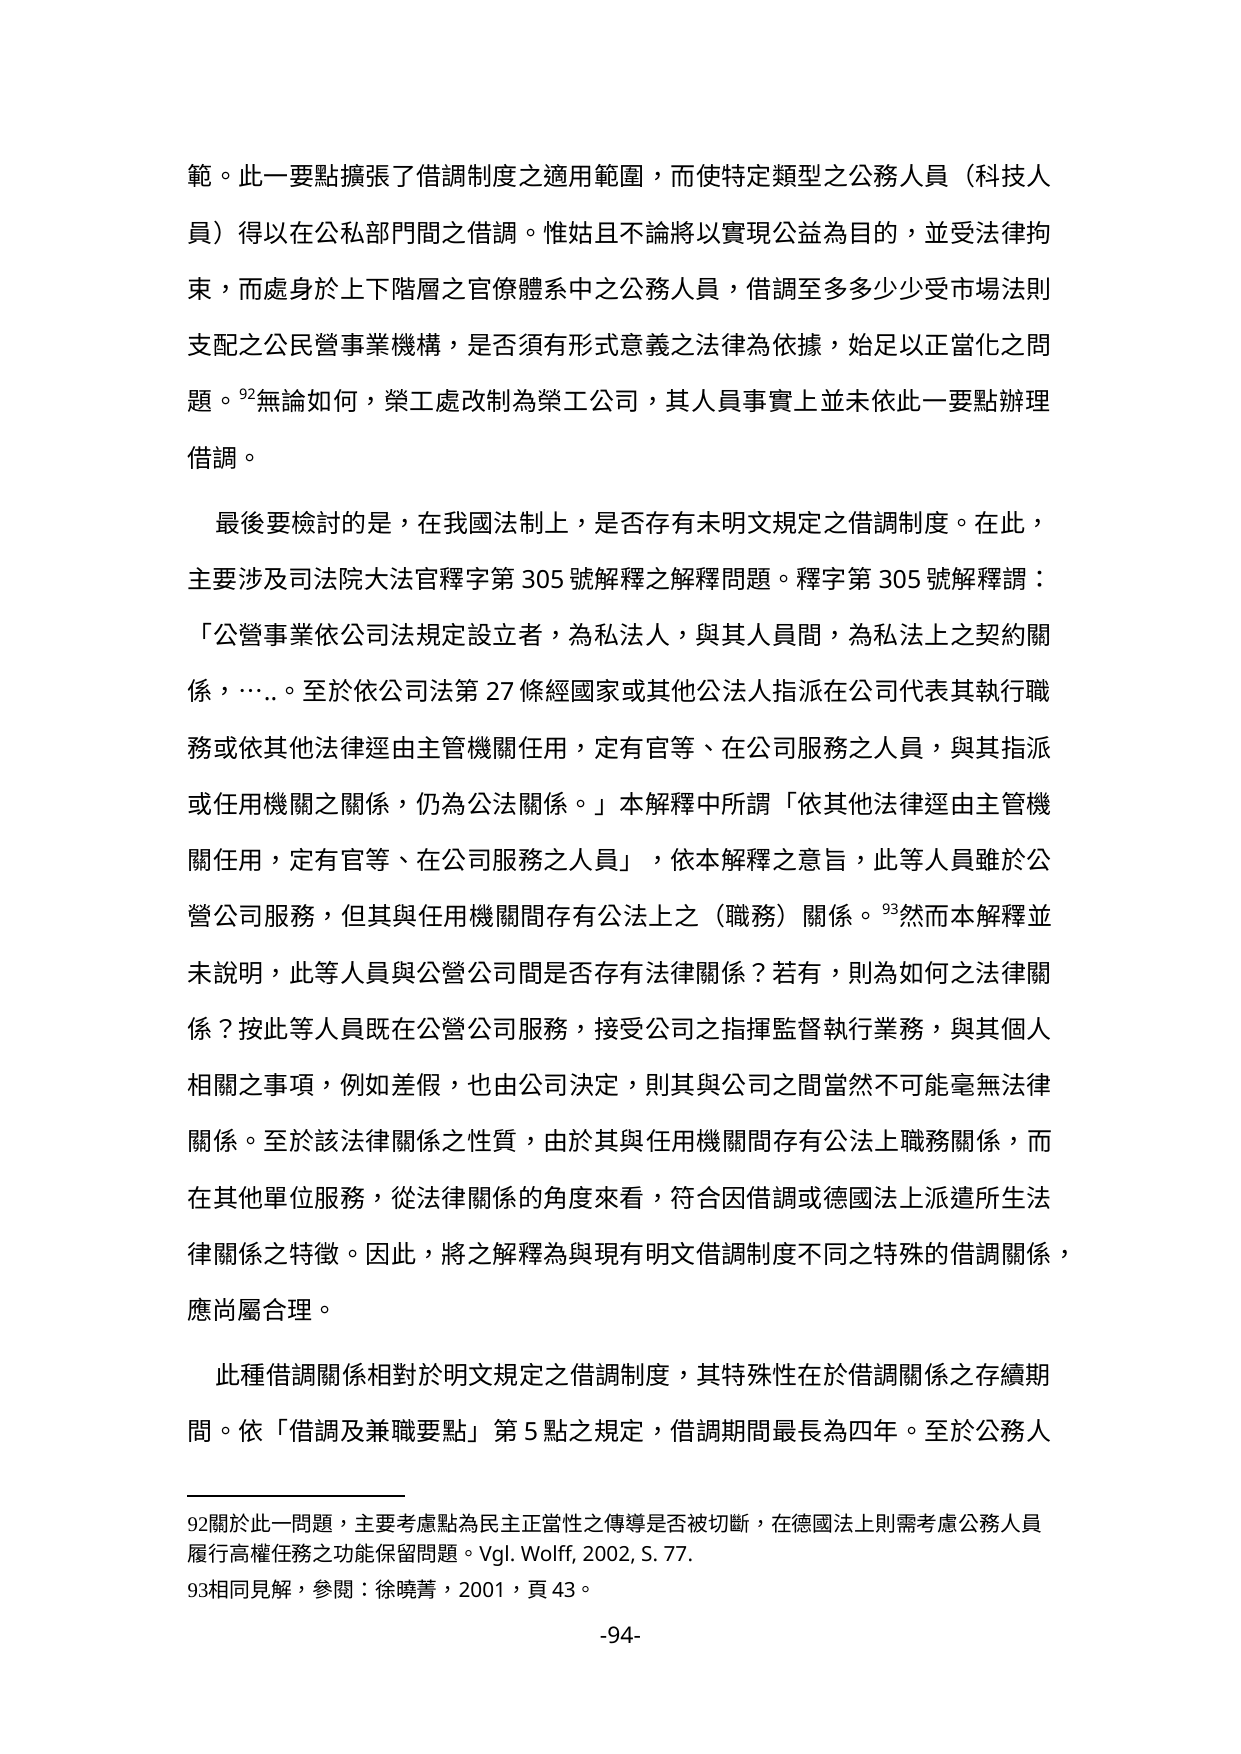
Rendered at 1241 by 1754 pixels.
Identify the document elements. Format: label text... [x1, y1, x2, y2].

text 關於此一問題，主要考慮點為民主正當性之傳導是否被切斷，在德國法上則需考慮公務人員履行高權任務之功能保留問題。Vgl. Wolff, 2002, S. 77. [187, 1507, 1053, 1568]
text 相同見解，參閱：徐曉菁，2001，頁43。 [187, 1574, 1053, 1604]
text 此種借調關係相對於明文規定之借調制度，其特殊性在於借調關係之存續期間。依「借調及兼職要點」第5點之規定，借調期間最長為四年。至於公務人 [187, 1349, 1053, 1442]
text 範。此一要點擴張了借調制度之適用範圍，而使特定類型之公務人員（科技人員）得以在公私部門間之借調。惟姑且不論將以實現公益為目的，並受法律拘束，而處身於上下階層之官僚體系中之公務人員，借調至多多少少受市場法則支配之公民營事業機構，是否須有形式意義之法律為依據，始足以正當化之問題。無論如何，榮工處改制為榮工公司，其人員事實上並未依此一要點辦理借調。 [187, 150, 1053, 469]
text 最後要檢討的是，在我國法制上，是否存有未明文規定之借調制度。在此，主要涉及司法院大法官釋字第305號解釋之解釋問題。釋字第305號解釋謂：「公營事業依公司法規定設立者，為私法人，與其人員間，為私法上之契約關係，…..。至於依公司法第27條經國家或其他公法人指派在公司代表其執行職務或依其他法律逕由主管機關任用，定有官等、在公司服務之人員，與其指派或任用機關之關係，仍為公法關係。」本解釋中所謂「依其他法律逕由主管機關任用，定有官等、在公司服務之人員」，依本解釋之意旨，此等人員雖於公營公司服務，但其與任用機關間存有公法上之（職務）關係。然而本解釋並未說明，此等人員與公營公司間是否存有法律關係？若有，則為如何之法律關係？按此等人員既在公營公司服務，接受公司之指揮監督執行業務，與其個人相關之事項，例如差假，也由公司決定，則其與公司之間當然不可能毫無法律關係。至於該法律關係之性質，由於其與任用機關間存有公法上職務關係，而在其他單位服務，從法律關係的角度來看，符合因借調或德國法上派遣所生法律關係之特徵。因此，將之解釋為與現有明文借調制度不同之特殊的借調關係，應尚屬合理。 [187, 496, 1053, 1321]
